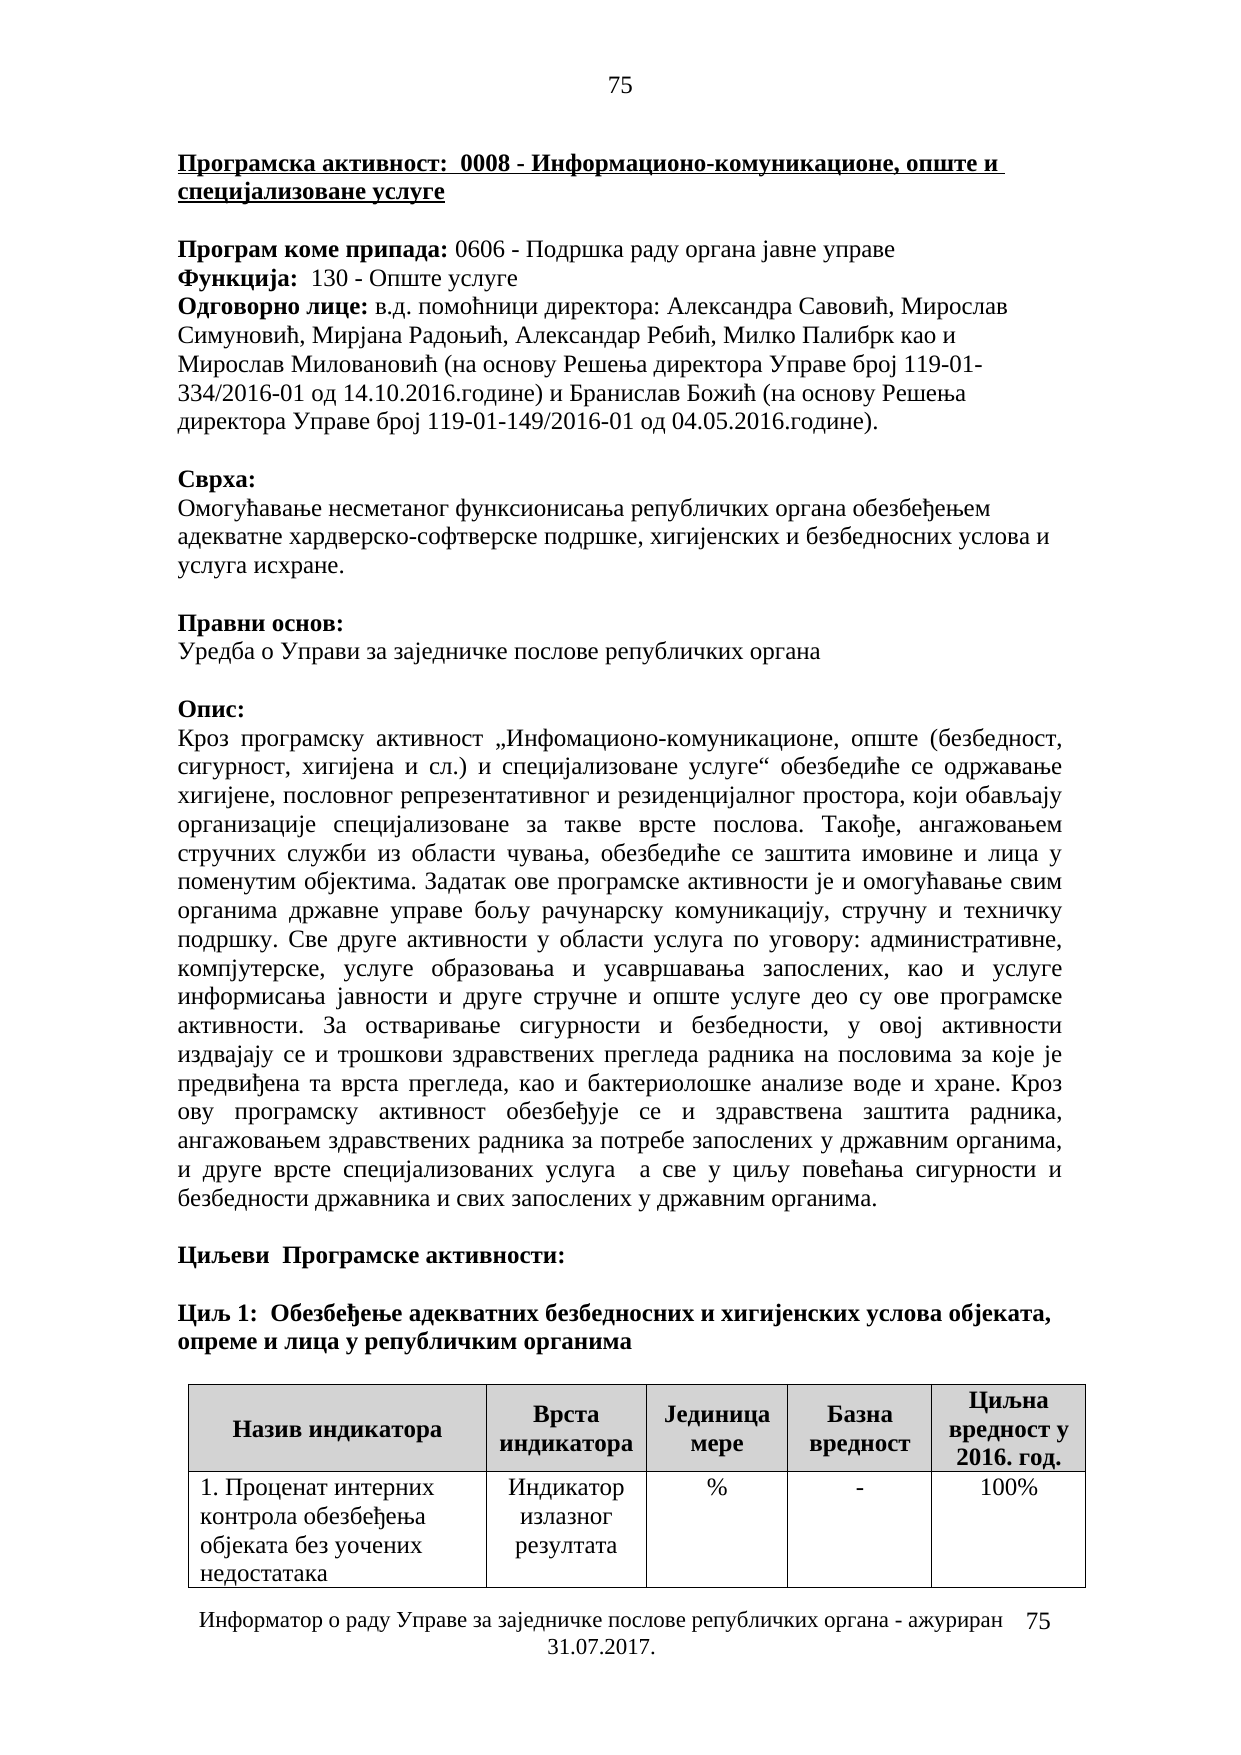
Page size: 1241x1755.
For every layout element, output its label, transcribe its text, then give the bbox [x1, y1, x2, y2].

text Програмска активност: 0008 - Информационо-комуникационе, опште и специјализоване услуге [177, 148, 1063, 205]
text Сврха: Омогућавање несметаног функсионисања републичких органа обезбеђењем адекватне хардверско-софтверске подршке, хигијенских и безбедносних услова и услуга исхране. [177, 435, 1063, 579]
text Кроз програмску активност „Инфомационо-комуникационе, опште (безбедност, сигурност, хигијена и сл.) и специјализоване услуге“ обезбедиће се одржавање хигијене, пословног репрезентативног и резиденцијалног простора, који обављају организације специјализоване за такве врсте послова. Такође, ангажовањем стручних служби из области чувања, обезбедиће се заштита имовине и лица у поменутим објектима. Задатак ове програмске активности је и омогућавање свим органима државне управе бољу рачунарску комуникацију, стручну и техничку подршку. Све друге активности у области услуга по уговору: административне, компјутерске, услуге образовања и усавршавања запослених, као и услуге информисања јавности и друге стручне и опште услуге део су ове програмске активности. За остваривање сигурности и безбедности, у овој активности издвајају се и трошкови здравствених прегледа радника на пословима за које је предвиђена та врста прегледа, као и бактериолошке анализе воде и хране. Кроз ову програмску активност обезбеђује се и здравствена заштита радника, ангажовањем здравствених радника за потребе запослених у државним органима, и друге врсте специјализованих услуга а све у циљу повећања сигурности и безбедности државника и свих запослених у државним органима. [177, 723, 1063, 1211]
table_cell 1. Проценат интерних контрола обезбеђења објеката без уочених недостатака [189, 1472, 486, 1587]
table_header Циљна вредност у 2016. год. [932, 1385, 1085, 1471]
table_cell - [788, 1472, 931, 1587]
text Правни основ: Уредба о Управи за заједничке послове републичких органа [177, 579, 1063, 665]
table_header Врста индикатора [487, 1385, 646, 1471]
table_header Базна вредност [788, 1385, 931, 1471]
table_header Назив индикатора [189, 1385, 486, 1471]
text Циљеви Програмске активности: [177, 1211, 1063, 1269]
text Циљ 1: Обезбеђење адекватних безбедносних и хигијенских услова објеката, опреме и лица у републичким органима [177, 1298, 1063, 1355]
table_header Јединица мере [647, 1385, 787, 1471]
table_cell % [647, 1472, 787, 1587]
table_cell 100% [932, 1472, 1085, 1587]
table_cell Индикатор излазног резултата [487, 1472, 646, 1587]
text Програм коме припада: 0606 - Подршка раду органа јавне управе Функција: 130 - Опште услуге Одговорно лице: в.д. помоћници директора: Александра Савовић, Мирослав Симуновић, Мирјана Радоњић, Александар Ребић, Милко Палибрк као и Мирослав Миловановић (на основу Решења директора Управе број 119-01-334/2016-01 од 14.10.2016.године) и Бранислав Божић (на основу Решења директора Управе број 119-01-149/2016-01 од 04.05.2016.године). [177, 205, 1063, 435]
text Опис: [177, 694, 1063, 723]
